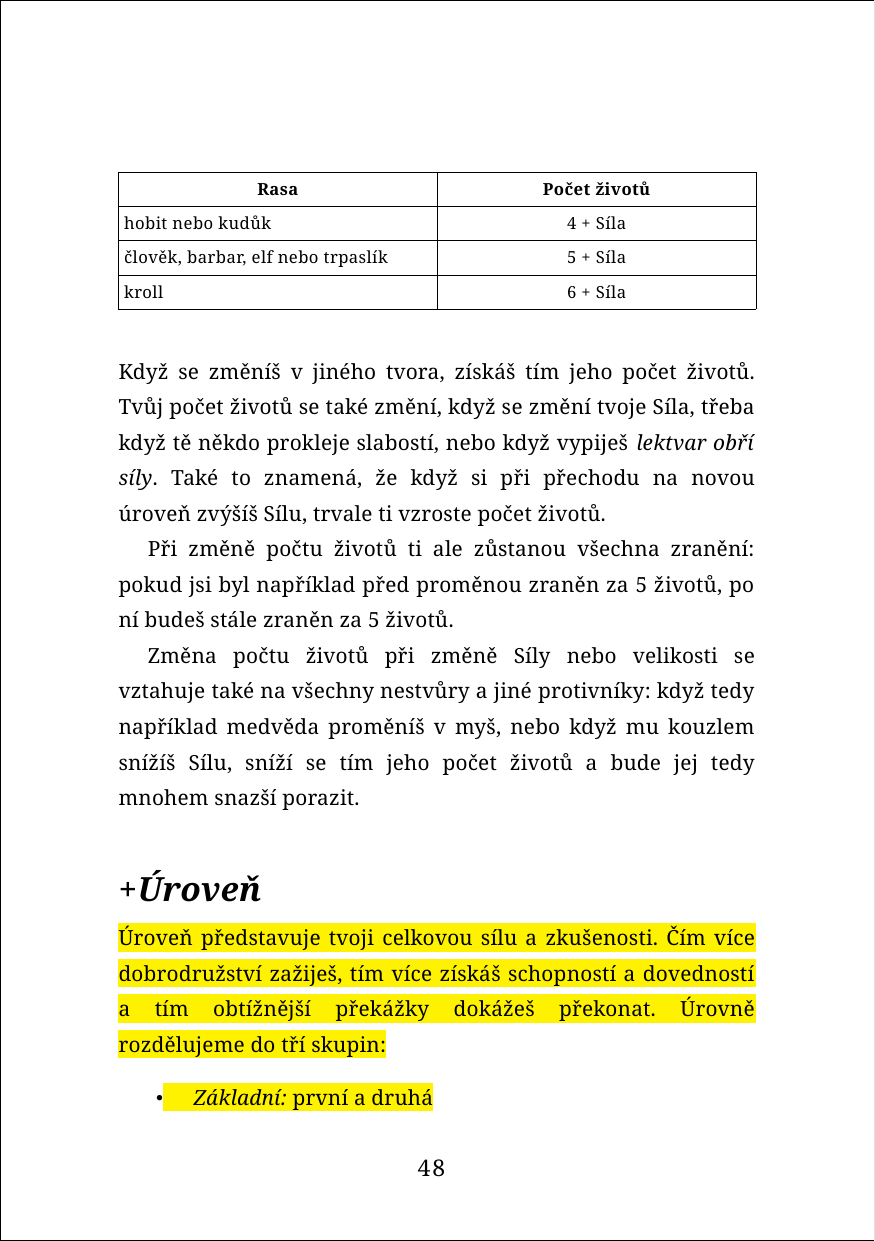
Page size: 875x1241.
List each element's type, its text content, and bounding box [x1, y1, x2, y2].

text Úroveň představuje tvoji celkovou sílu a zkušenosti. Čím více dobrodružství zažiješ, tím více získáš schopností a dovedností a tím obtížnější překážky dokážeš překonat. Úrovně rozdělujeme do tří skupin: [118, 923, 756, 1058]
table_cell 5 + Síla [438, 241, 756, 274]
table_header Rasa [119, 173, 437, 206]
table_cell 6 + Síla [438, 276, 756, 309]
text Když se změníš v jiného tvora, získáš tím jeho počet životů. Tvůj počet životů se také změní, když se změní tvoje Síla, třeba když tě někdo prokleje slabostí, nebo když vypiješ lektvar obří síly. Také to znamená, že když si při přechodu na novou úroveň zvýšíš Sílu, trvale ti vzroste počet životů. Při změně počtu životů ti ale zůstanou všechna zranění: pokud jsi byl například před proměnou zraněn za 5 životů, po ní budeš stále zraněn za 5 životů. Změna počtu životů při změně Síly nebo velikosti se vztahuje také na všechny nestvůry a jiné protivníky: když tedy například medvěda proměníš v myš, nebo když mu kouzlem snížíš Sílu, sníží se tím jeho počet životů a bude jej tedy mnohem snazší porazit. [118, 357, 756, 812]
table_cell kroll [119, 276, 437, 309]
table_header Počet životů [438, 173, 756, 206]
list Základní: první a druhá [156, 1083, 756, 1111]
subtitle +Úroveň [118, 866, 756, 911]
table_cell 4 + Síla [438, 207, 756, 240]
table_cell člověk, barbar, elf nebo trpaslík [119, 241, 437, 274]
table_cell hobit nebo kudůk [119, 207, 437, 240]
